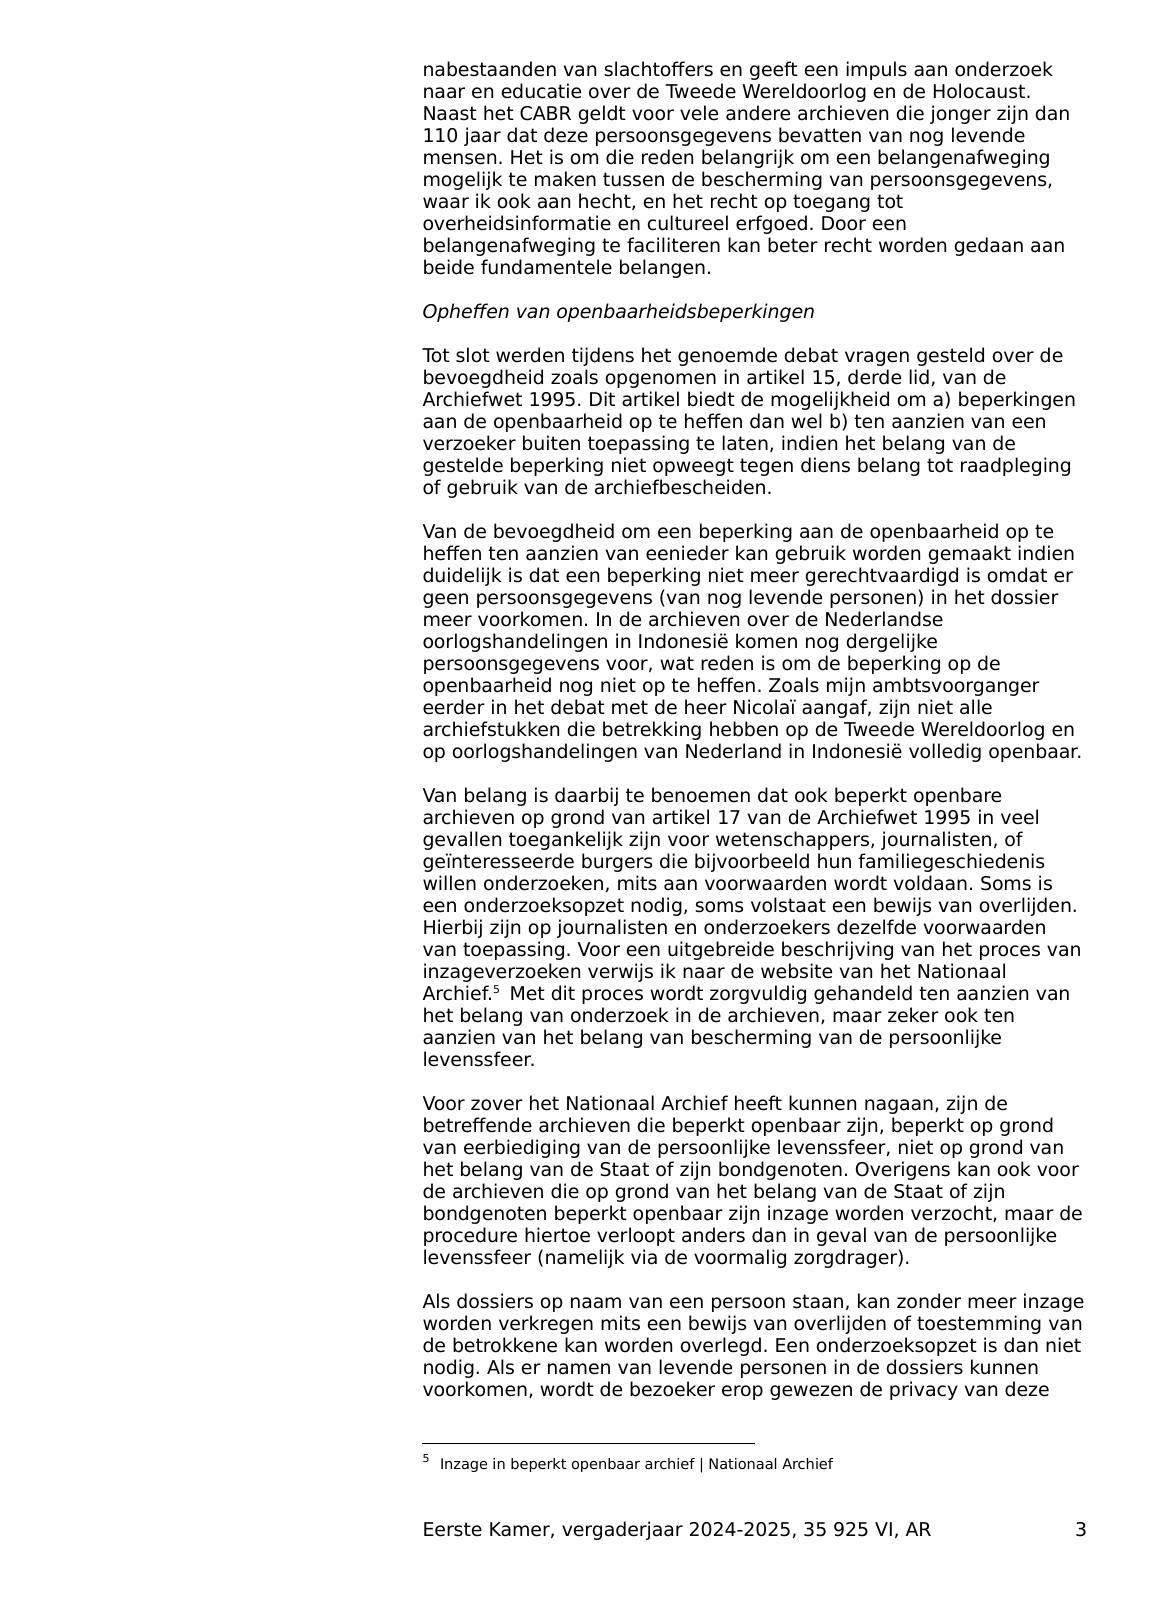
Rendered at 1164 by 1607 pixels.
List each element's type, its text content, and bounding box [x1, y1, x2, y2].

text Als dossiers op naam van een persoon staan, kan zonder meer inzage worden verkregen mits een bewijs van overlijden of toestemming van de betrokkene kan worden overlegd. Een onderzoeksopzet is dan niet nodig. Als er namen van levende personen in de dossiers kunnen voorkomen, wordt de bezoeker erop gewezen de privacy van deze [422, 1291, 1087, 1401]
text Tot slot werden tijdens het genoemde debat vragen gesteld over de bevoegdheid zoals opgenomen in artikel 15, derde lid, van de Archiefwet 1995. Dit artikel biedt de mogelijkheid om a) beperkingen aan de openbaarheid op te heffen dan wel b) ten aanzien van een verzoeker buiten toepassing te laten, indien het belang van de gestelde beperking niet opweegt tegen diens belang tot raadpleging of gebruik van de archiefbescheiden. [422, 345, 1087, 499]
text Inzage in beperkt openbaar archief | Nationaal Archief [422, 1452, 1087, 1474]
subtitle Opheffen van openbaarheidsbeperkingen [422, 301, 1087, 323]
text nabestaanden van slachtoffers en geeft een impuls aan onderzoek naar en educatie over de Tweede Wereldoorlog en de Holocaust. Naast het CABR geldt voor vele andere archieven die jonger zijn dan 110 jaar dat deze persoonsgegevens bevatten van nog levende mensen. Het is om die reden belangrijk om een belangenafweging mogelijk te maken tussen de bescherming van persoonsgegevens, waar ik ook aan hecht, en het recht op toegang tot overheidsinformatie en cultureel erfgoed. Door een belangenafweging te faciliteren kan beter recht worden gedaan aan beide fundamentele belangen. [422, 59, 1087, 279]
text Van belang is daarbij te benoemen dat ook beperkt openbare archieven op grond van artikel 17 van de Archiefwet 1995 in veel gevallen toegankelijk zijn voor wetenschappers, journalisten, of geïnteresseerde burgers die bijvoorbeeld hun familiegeschiedenis willen onderzoeken, mits aan voorwaarden wordt voldaan. Soms is een onderzoeksopzet nodig, soms volstaat een bewijs van overlijden. Hierbij zijn op journalisten en onderzoekers dezelfde voorwaarden van toepassing. Voor een uitgebreide beschrijving van het proces van inzageverzoeken verwijs ik naar de website van het Nationaal Archief. Met dit proces wordt zorgvuldig gehandeld ten aanzien van het belang van onderzoek in de archieven, maar zeker ook ten aanzien van het belang van bescherming van de persoonlijke levenssfeer. [422, 785, 1087, 1071]
text Van de bevoegdheid om een beperking aan de openbaarheid op te heffen ten aanzien van eenieder kan gebruik worden gemaakt indien duidelijk is dat een beperking niet meer gerechtvaardigd is omdat er geen persoonsgegevens (van nog levende personen) in het dossier meer voorkomen. In de archieven over de Nederlandse oorlogshandelingen in Indonesië komen nog dergelijke persoonsgegevens voor, wat reden is om de beperking op de openbaarheid nog niet op te heffen. Zoals mijn ambtsvoorganger eerder in het debat met de heer Nicolaï aangaf, zijn niet alle archiefstukken die betrekking hebben op de Tweede Wereldoorlog en op oorlogshandelingen van Nederland in Indonesië volledig openbaar. [422, 521, 1087, 763]
text Voor zover het Nationaal Archief heeft kunnen nagaan, zijn de betreffende archieven die beperkt openbaar zijn, beperkt op grond van eerbiediging van de persoonlijke levenssfeer, niet op grond van het belang van de Staat of zijn bondgenoten. Overigens kan ook voor de archieven die op grond van het belang van de Staat of zijn bondgenoten beperkt openbaar zijn inzage worden verzocht, maar de procedure hiertoe verloopt anders dan in geval van de persoonlijke levenssfeer (namelijk via de voormalig zorgdrager). [422, 1093, 1087, 1269]
